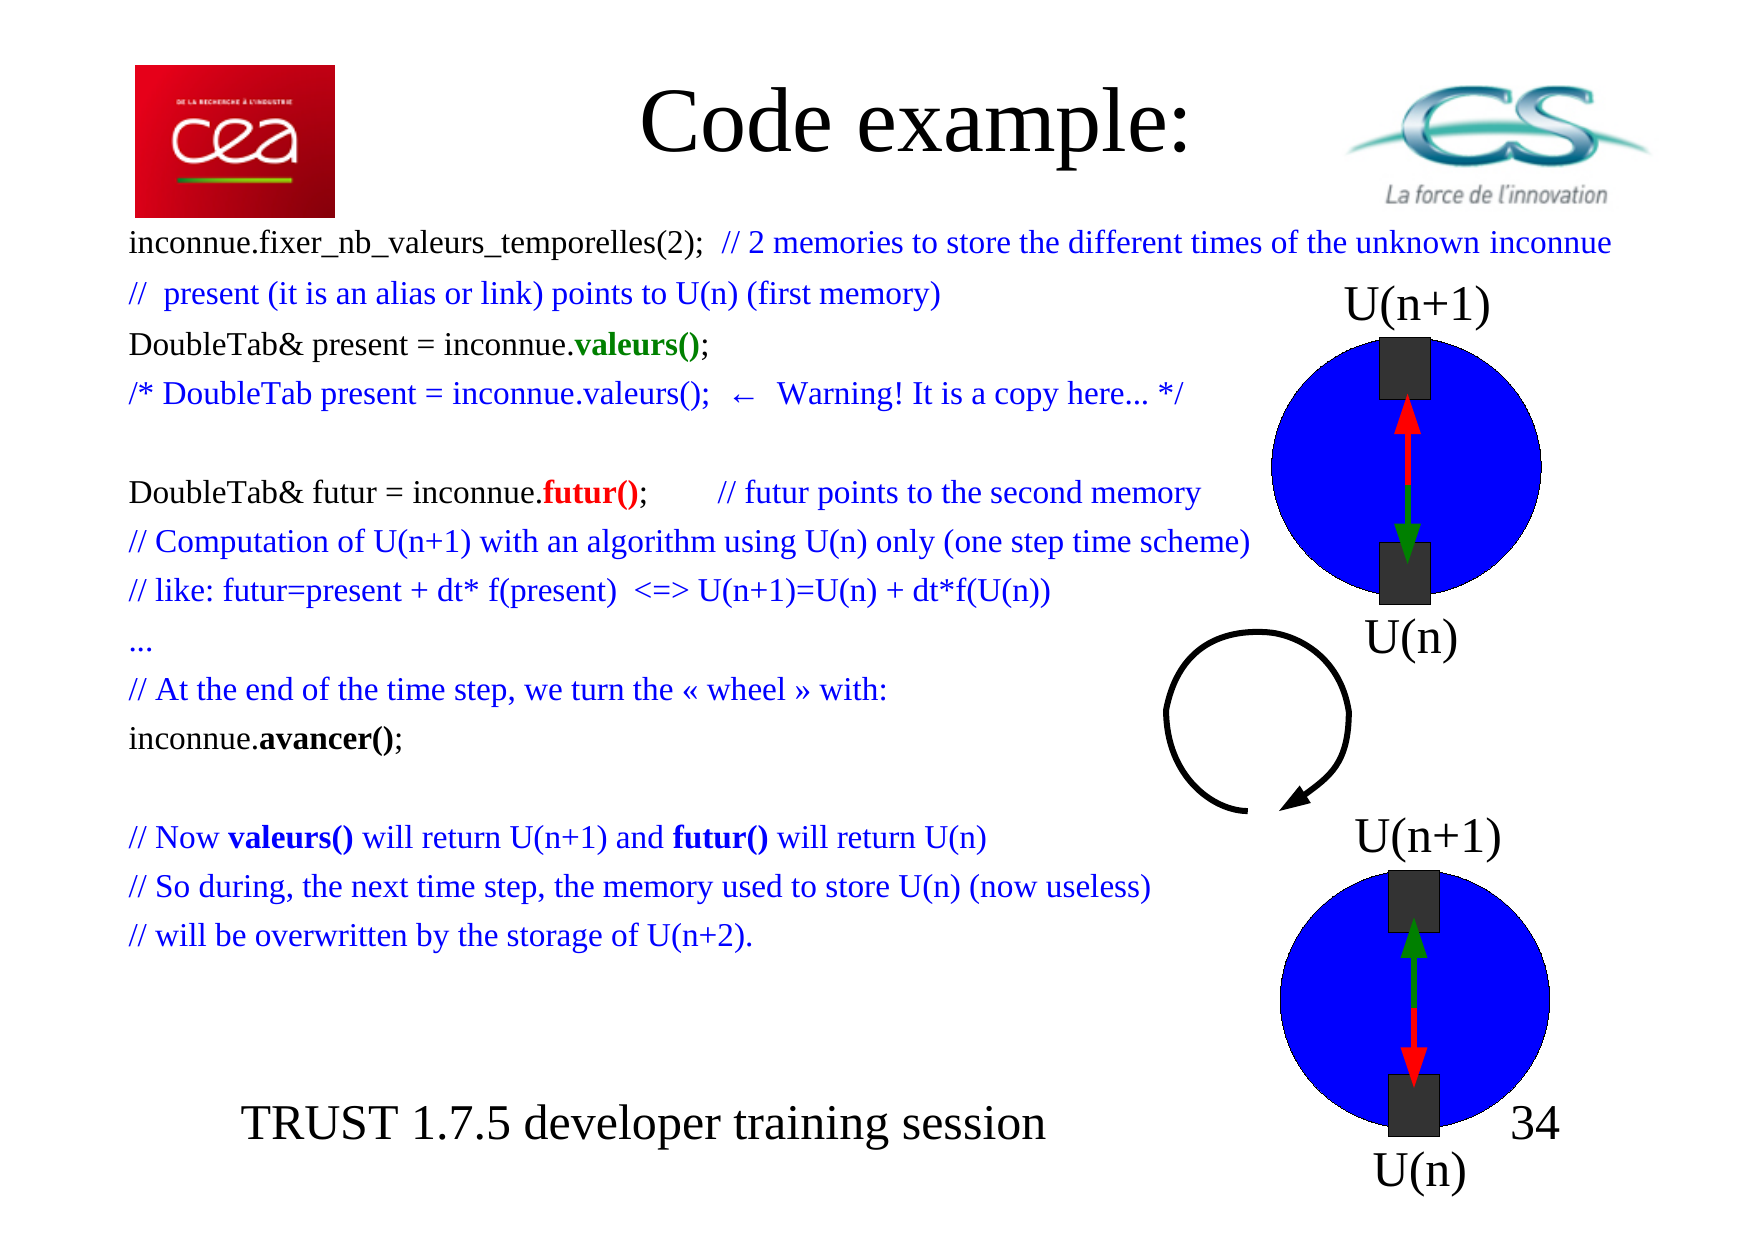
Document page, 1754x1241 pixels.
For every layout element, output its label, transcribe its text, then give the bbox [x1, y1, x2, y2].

text_box [1271, 338, 1542, 596]
list inconnue.fixer_nb_valeurs_temporelles(2); // 2 memories to store the different times of the unknown inconnue // present (it is an alias or link) points to U(n) (first memory) DoubleTab& present = inconnue.valeurs(); /* DoubleTab present = inconnue.valeurs(); ← Warning! It is a copy here... */ DoubleTab& futur = inconnue.futur(); // futur points to the second memory // Computation of U(n+1) with an algorithm using U(n) only (one step time scheme) // like: futur=present + dt* f(present) <=> U(n+1)=U(n) + dt*f(U(n)) ... // At the end of the time step, we turn the « wheel » with: inconnue.avancer(); // Now valeurs() will return U(n+1) and futur() will return U(n) // So during, the next time step, the memory used to store U(n) (now useless) // will be overwritten by the storage of U(n+2). [112, 161, 1671, 973]
text_box U(n) [1349, 596, 1502, 671]
text_box U(n) [1357, 1128, 1510, 1204]
picture [135, 65, 224, 161]
picture [1609, 73, 1662, 161]
text_box [1280, 871, 1550, 1128]
text_box U(n+1) [1339, 795, 1538, 871]
text_box U(n+1) [1328, 262, 1527, 338]
title Code example: [224, 51, 1609, 161]
